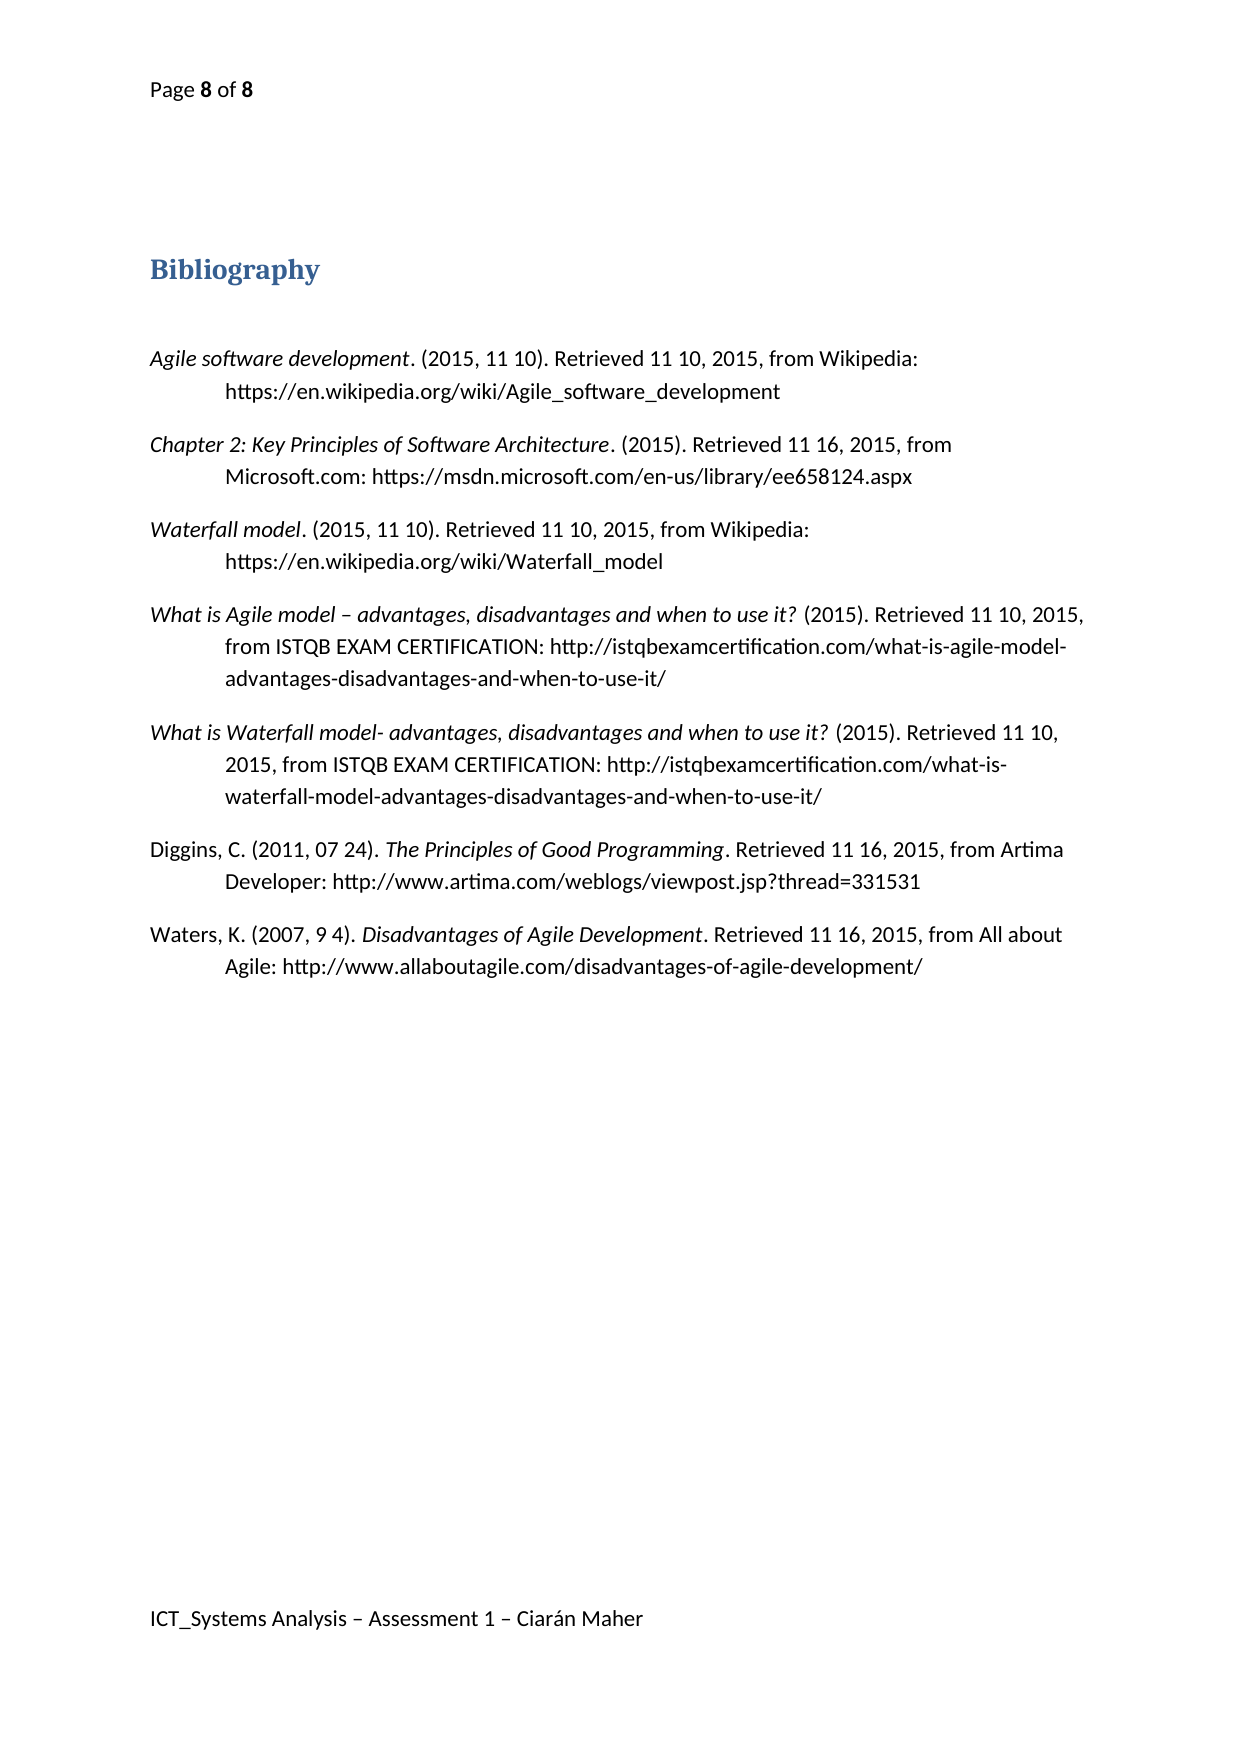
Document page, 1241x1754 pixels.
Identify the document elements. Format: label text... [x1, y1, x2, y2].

text Chapter 2: Key Principles of Software Architecture. (2015). Retrieved 11 16, 2015, from Microsoft.com: https://msdn.microsoft.com/en-us/library/ee658124.aspx [150, 430, 1090, 490]
text What is Agile model – advantages, disadvantages and when to use it? (2015). Retrieved 11 10, 2015, from ISTQB EXAM CERTIFICATION: http://istqbexamcertification.com/what-is-agile-model-advantages-disadvantages-and-when-to-use-it/ [150, 600, 1090, 693]
text Waterfall model. (2015, 11 10). Retrieved 11 10, 2015, from Wikipedia: https://en.wikipedia.org/wiki/Waterfall_model [150, 515, 1090, 575]
text Agile software development. (2015, 11 10). Retrieved 11 10, 2015, from Wikipedia: https://en.wikipedia.org/wiki/Agile_software_development [150, 344, 1090, 405]
text Waters, K. (2007, 9 4). Disadvantages of Agile Development. Retrieved 11 16, 2015, from All about Agile: http://www.allaboutagile.com/disadvantages-of-agile-development/ [150, 920, 1090, 980]
subtitle Bibliography [150, 253, 1090, 287]
text Diggins, C. (2011, 07 24). The Principles of Good Programming. Retrieved 11 16, 2015, from Artima Developer: http://www.artima.com/weblogs/viewpost.jsp?thread=331531 [150, 835, 1090, 895]
text What is Waterfall model- advantages, disadvantages and when to use it? (2015). Retrieved 11 10, 2015, from ISTQB EXAM CERTIFICATION: http://istqbexamcertification.com/what-is-waterfall-model-advantages-disadvantages-and-when-to-use-it/ [150, 718, 1090, 810]
